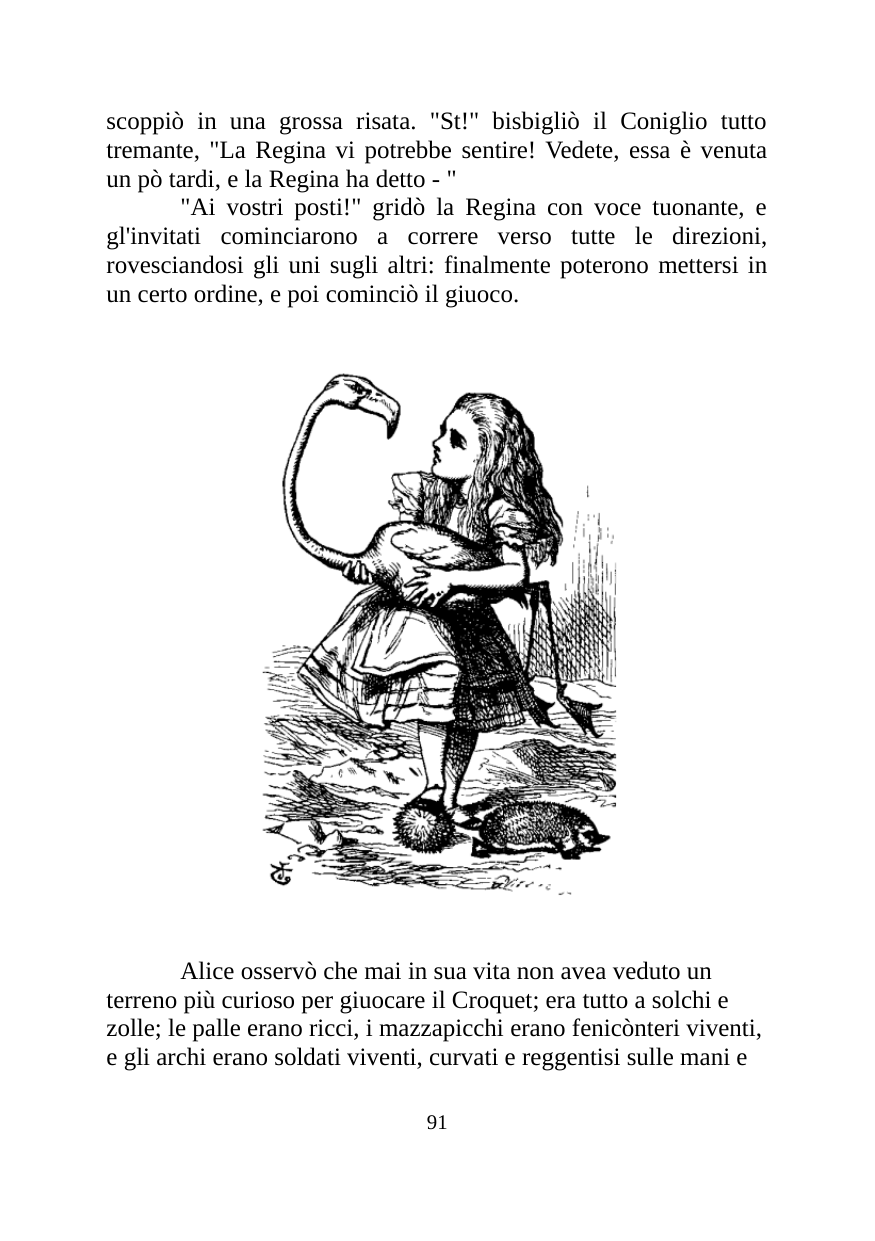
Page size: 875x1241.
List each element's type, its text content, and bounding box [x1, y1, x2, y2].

text "Ai vostri posti!" gridò la Regina con voce tuonante, e gl'invitati cominciarono a correre verso tutte le direzioni, rovesciandosi gli uni sugli altri: finalmente poterono mettersi in un certo ordine, e poi cominciò il giuoco. [106, 192, 768, 307]
picture [258, 366, 617, 898]
text scoppiò in una grossa risata. "St!" bisbigliò il Coniglio tutto tremante, "La Regina vi potrebbe sentire! Vedete, essa è venuta un pò tardi, e la Regina ha detto - " [106, 106, 768, 192]
text Alice osservò che mai in sua vita non avea veduto un terreno più curioso per giuocare il Croquet; era tutto a solchi e zolle; le palle erano ricci, i mazzapicchi erano fenicònteri viventi, e gli archi erano soldati viventi, curvati e reggentisi sulle mani e [106, 956, 768, 1071]
